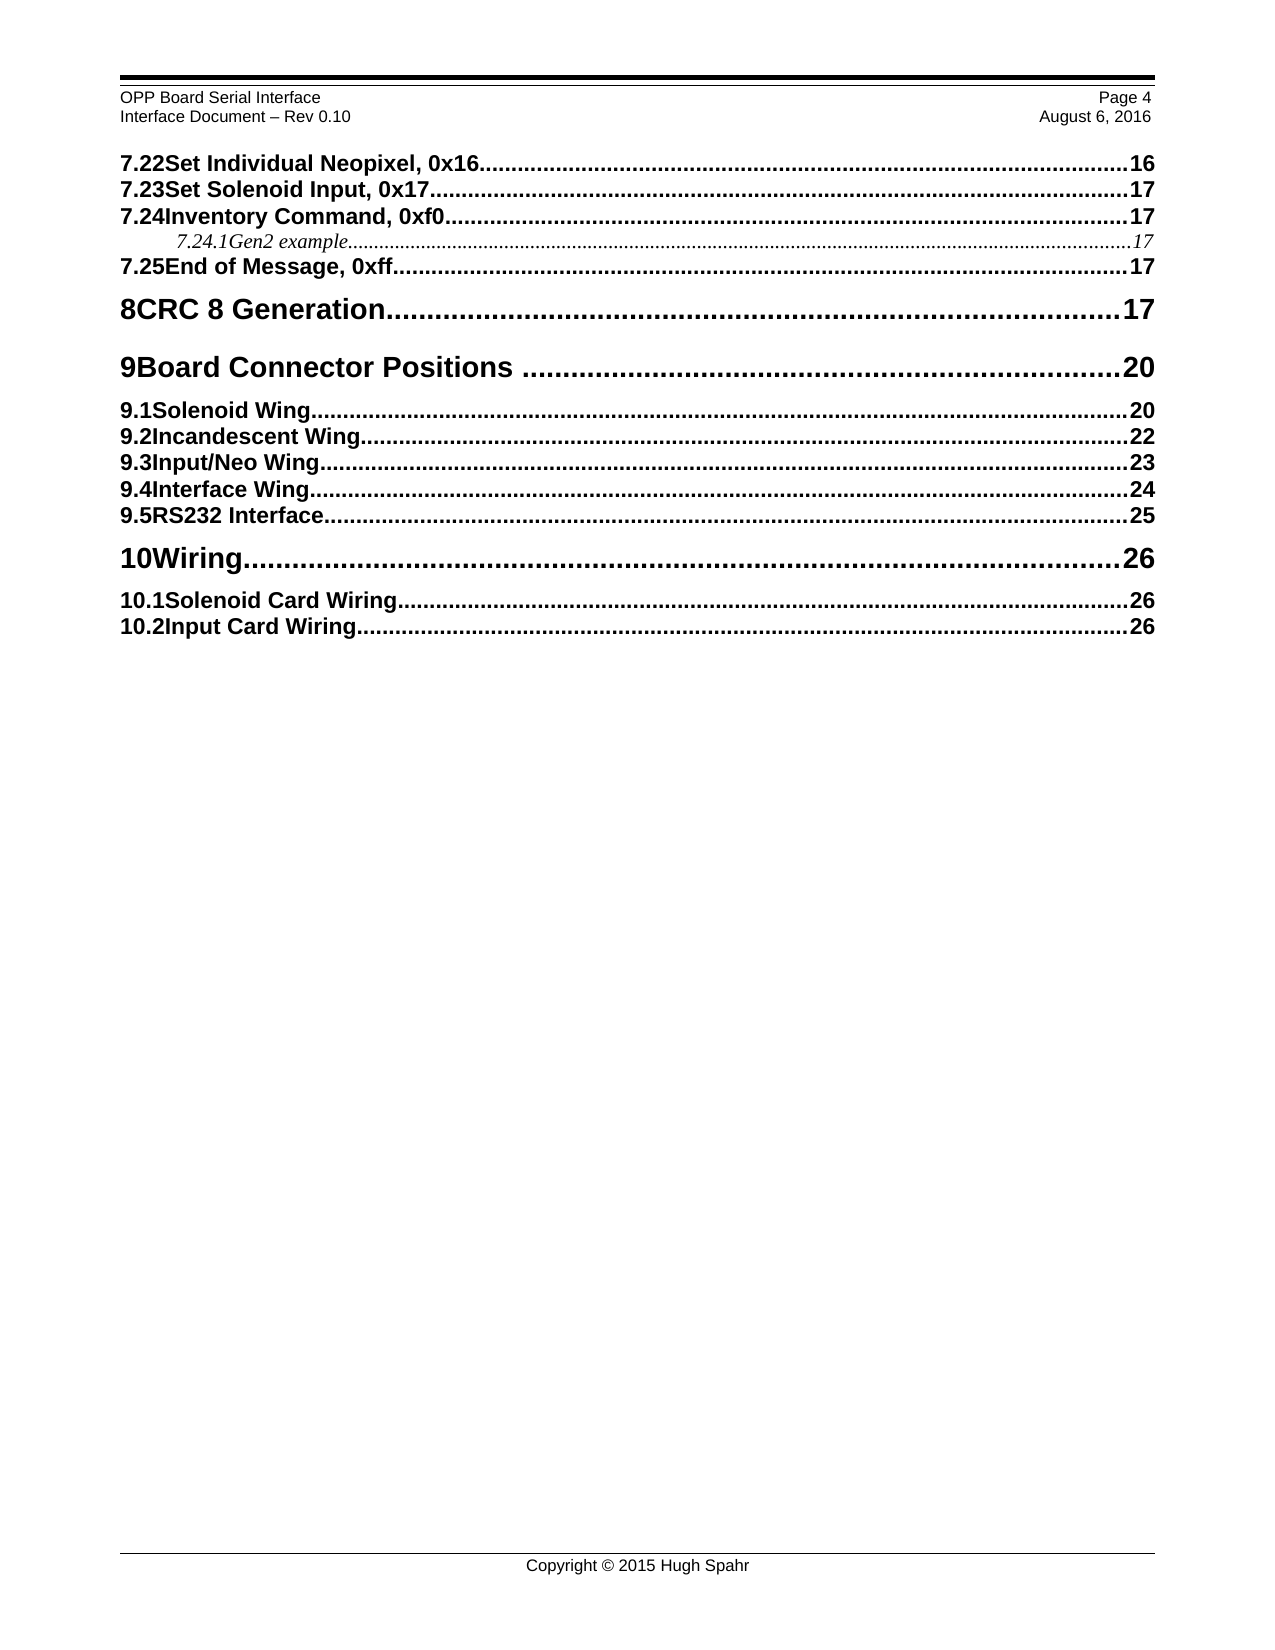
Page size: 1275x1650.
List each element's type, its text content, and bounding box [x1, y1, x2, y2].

text 9.1Solenoid Wing 20 [120, 397, 1155, 423]
text 8CRC 8 Generation 17 [120, 292, 1155, 326]
text 9.4Interface Wing 24 [120, 476, 1155, 502]
text 9.3Input/Neo Wing 23 [120, 449, 1155, 476]
text 7.24Inventory Command, 0xf0 17 [120, 203, 1155, 229]
text 7.25End of Message, 0xff 17 [120, 253, 1155, 279]
text 9.2Incandescent Wing 22 [120, 423, 1155, 449]
text 10Wiring 26 [120, 541, 1155, 574]
text 7.23Set Solenoid Input, 0x17 17 [120, 176, 1155, 203]
text 10.2Input Card Wiring 26 [120, 613, 1155, 639]
text 9.5RS232 Interface 25 [120, 502, 1155, 528]
text 7.22Set Individual Neopixel, 0x16 16 [120, 150, 1155, 176]
text 9Board Connector Positions 20 [120, 351, 1155, 384]
text 7.24.1Gen2 example 17 [176, 229, 1155, 253]
text 10.1Solenoid Card Wiring 26 [120, 587, 1155, 613]
